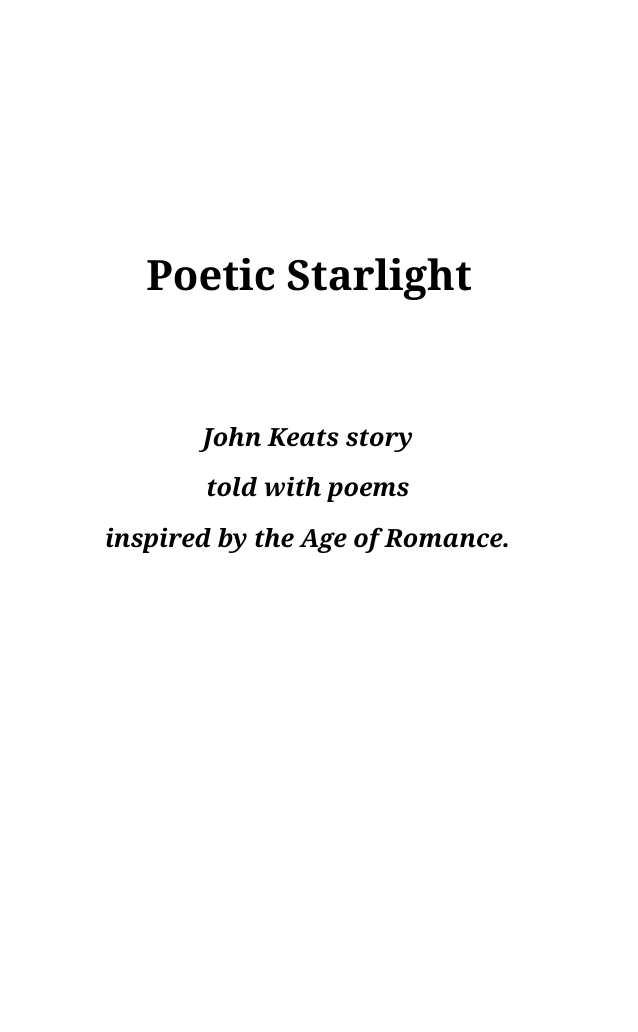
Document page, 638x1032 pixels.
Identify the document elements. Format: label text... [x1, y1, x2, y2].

text John Keats story [52, 412, 540, 453]
text told with poems [52, 462, 540, 504]
text Poetic Starlight [52, 246, 540, 303]
text inspired by the Age of Romance. [52, 513, 540, 555]
